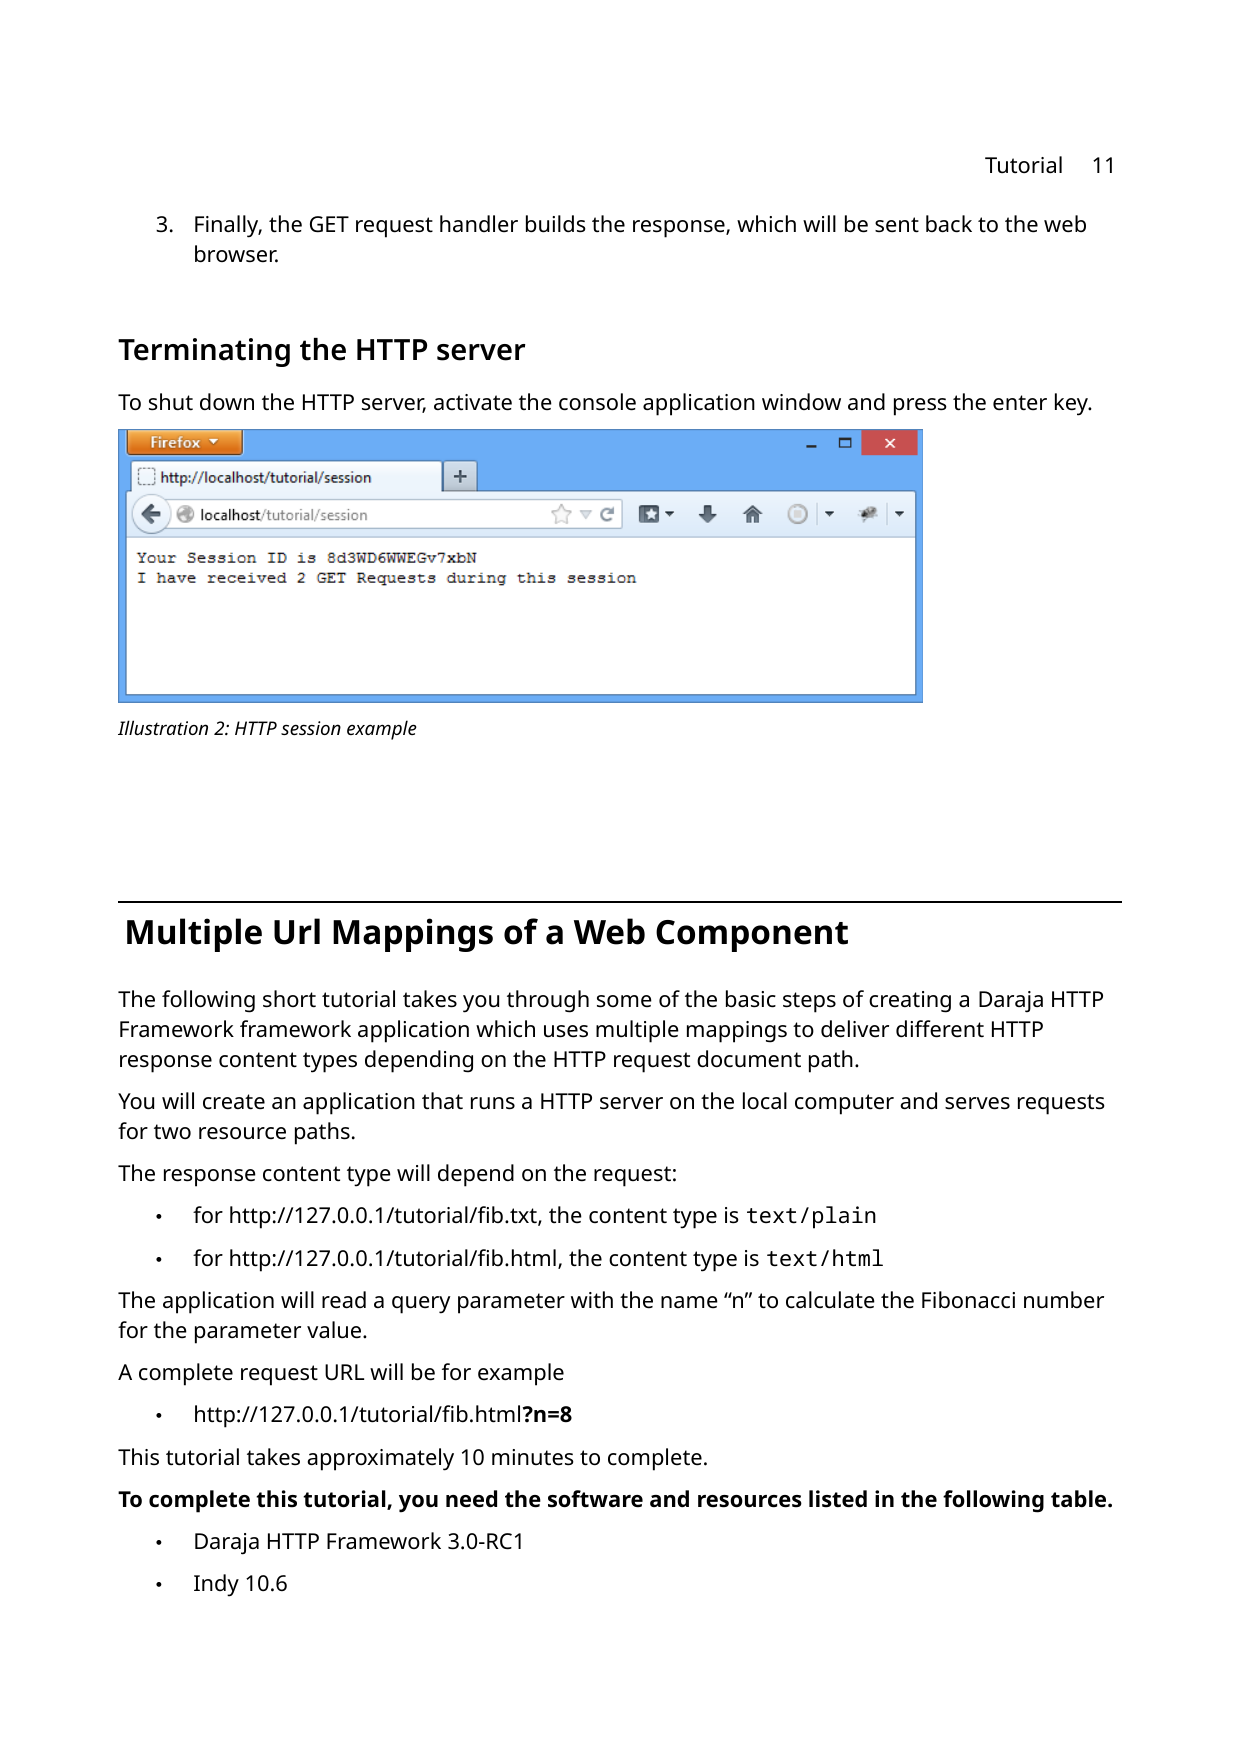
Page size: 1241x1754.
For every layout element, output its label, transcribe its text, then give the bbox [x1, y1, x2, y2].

picture [118, 429, 923, 703]
list Finally, the GET request handler builds the response, which will be sent back to the web browser. [156, 209, 1122, 269]
list for http://127.0.0.1/tutorial/fib.txt, the content type is text/plain [156, 1200, 1122, 1230]
text A complete request URL will be for example [118, 1357, 1122, 1387]
text Illustration 2: HTTP session example [118, 703, 923, 741]
text To complete this tutorial, you need the software and resources listed in the following table. [118, 1484, 1122, 1513]
subtitle Multiple Url Mappings of a Web Component [118, 903, 1122, 960]
list for http://127.0.0.1/tutorial/fib.html, the content type is text/html [156, 1242, 1122, 1272]
text You will create an application that runs a HTTP server on the local computer and serves requests for two resource paths. [118, 1086, 1122, 1145]
text This tutorial takes approximately 10 minutes to complete. [118, 1441, 1122, 1471]
text The application will read a query parameter with the name “n” to calculate the Fibonacci number for the parameter value. [118, 1285, 1122, 1344]
subtitle Terminating the HTTP server [118, 329, 1122, 369]
list http://127.0.0.1/tutorial/fib.html?n=8 [156, 1399, 1122, 1429]
text The following short tutorial takes you through some of the basic steps of creating a Daraja HTTP Framework framework application which uses multiple mappings to deliver different HTTP response content types depending on the HTTP request document path. [118, 984, 1122, 1073]
list Indy 10.6 [156, 1568, 1122, 1598]
list Daraja HTTP Framework 3.0-RC1 [156, 1526, 1122, 1556]
text To shut down the HTTP server, activate the console application window and press the enter key. [118, 387, 1122, 417]
text The response content type will depend on the request: [118, 1158, 1122, 1188]
